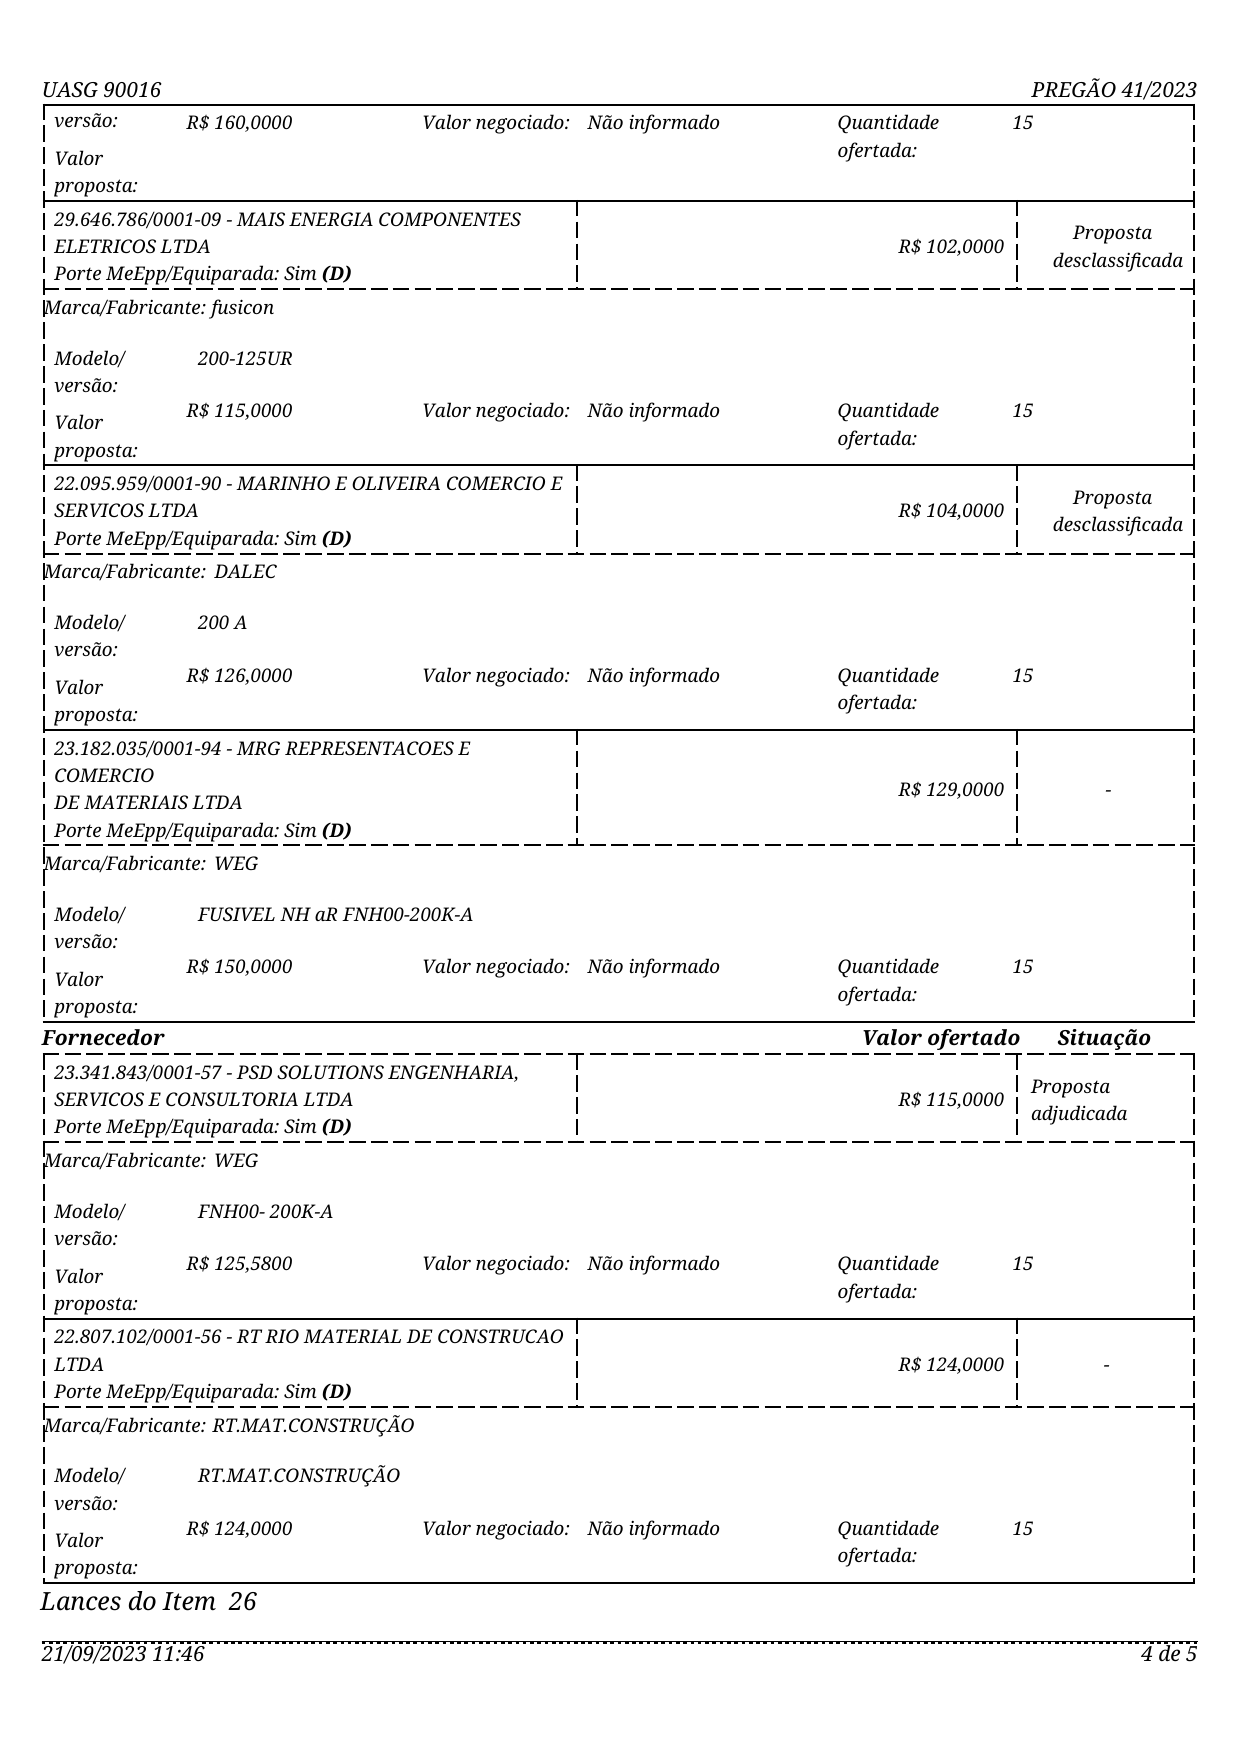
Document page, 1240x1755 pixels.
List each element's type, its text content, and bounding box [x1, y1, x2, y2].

table_cell [577, 1141, 837, 1194]
table_cell R$ 126,0000 Valor negociado: [186, 656, 577, 729]
table_cell Marca/Fabricante: DALEC [44, 553, 577, 605]
table_cell 15 [1002, 391, 1053, 464]
table_cell [1053, 605, 1194, 656]
table_cell [1053, 844, 1194, 897]
table_cell Modelo/versão: Valor proposta: [44, 897, 186, 1021]
table_cell Proposta desclassificada [1053, 202, 1194, 288]
table_cell Modelo/versão: Valor proposta: [44, 341, 186, 464]
table_cell FUSIVEL NH aR FNH00-200K-A [186, 897, 577, 947]
table_cell [577, 466, 837, 552]
table_cell 15 [1002, 1509, 1194, 1582]
table_cell [577, 605, 837, 656]
table_cell [577, 897, 837, 947]
table_cell [577, 553, 837, 605]
table_cell R$ 150,0000 Valor negociado: [186, 948, 577, 1021]
table_cell R$ 124,0000 [838, 1320, 1017, 1406]
table_cell - [1017, 1320, 1194, 1406]
table_cell R$ 104,0000 [838, 466, 1017, 552]
table_cell Marca/Fabricante: RT.MAT.CONSTRUÇÃO [44, 1406, 577, 1458]
table_cell RT.MAT.CONSTRUÇÃO [186, 1458, 577, 1509]
table_cell R$ 102,0000 [838, 202, 1017, 288]
text Lances do Item 26 [40, 1584, 1200, 1618]
table_cell FNH00- 200K-A [186, 1194, 577, 1244]
table_cell Modelo/versão: Valor proposta: [44, 1194, 186, 1317]
table_cell Quantidade ofertada: [838, 948, 1002, 1021]
table_header R$ 115,0000 [838, 1053, 1017, 1141]
table_cell 15 [1002, 948, 1053, 1021]
table_cell Quantidade ofertada: [838, 656, 1002, 729]
table_cell [577, 844, 837, 897]
table_cell [1053, 341, 1194, 391]
table_cell Quantidade ofertada: [838, 1509, 1002, 1582]
table_cell [1017, 466, 1053, 552]
table_cell R$ 125,5800 Valor negociado: [186, 1245, 577, 1317]
table_cell 15 [1002, 106, 1053, 200]
table_cell [577, 731, 837, 844]
table_cell [1017, 731, 1053, 844]
table_cell Não informado [577, 1245, 837, 1317]
table_cell Não informado [577, 656, 837, 729]
table_cell 15 [1002, 1245, 1194, 1317]
table_cell Modelo/versão: Valor proposta: [44, 605, 186, 729]
table_cell 22.095.959/0001-90 - MARINHO E OLIVEIRA COMERCIO E SERVICOS LTDA Porte MeEpp/Equiparada: Sim (D) [44, 466, 577, 552]
table_cell [838, 1141, 1194, 1194]
table_cell [577, 1194, 837, 1244]
table_cell [838, 1406, 1194, 1458]
table_cell [1053, 553, 1194, 605]
table_cell Marca/Fabricante: WEG [44, 844, 577, 897]
table_cell [838, 897, 1053, 947]
table_cell 15 [1002, 656, 1053, 729]
table_cell 200 A [186, 605, 577, 656]
table_cell [838, 1194, 1194, 1244]
table_cell R$ 160,0000 Valor negociado: [186, 106, 577, 200]
text Fornecedor Valor ofertado Situação [42, 1023, 1200, 1051]
table_cell R$ 115,0000 Valor negociado: [186, 391, 577, 464]
table_cell versão: Valor proposta: [44, 106, 186, 200]
table_cell 22.807.102/0001-56 - RT RIO MATERIAL DE CONSTRUCAO LTDA Porte MeEpp/Equiparada: Sim (D) [44, 1320, 577, 1406]
table_cell [838, 1458, 1194, 1509]
table_cell [1053, 897, 1194, 947]
table_cell [838, 341, 1053, 391]
table_cell [577, 1458, 837, 1509]
table_cell Quantidade ofertada: [838, 391, 1002, 464]
table_cell 200-125UR [186, 341, 577, 391]
table_cell Não informado [577, 1509, 837, 1582]
table_header 23.341.843/0001-57 - PSD SOLUTIONS ENGENHARIA, SERVICOS E CONSULTORIA LTDA Porte MeEpp/Equiparada: Sim (D) [44, 1053, 577, 1141]
table_cell [577, 202, 837, 288]
table_cell [577, 288, 837, 341]
table_cell Não informado [577, 391, 837, 464]
table_cell [838, 288, 1053, 341]
table_cell [838, 605, 1053, 656]
table_cell [1053, 656, 1194, 729]
table_cell Não informado [577, 106, 837, 200]
table_cell R$ 129,0000 [838, 731, 1017, 844]
table_cell R$ 124,0000 Valor negociado: [186, 1509, 577, 1582]
table_cell [1053, 288, 1194, 341]
table_cell [838, 844, 1053, 897]
table_cell - [1053, 731, 1194, 844]
table_header Proposta adjudicada [1017, 1053, 1194, 1141]
table_cell [838, 553, 1053, 605]
table_header [577, 1053, 837, 1141]
table_cell Marca/Fabricante: WEG [44, 1141, 577, 1194]
table_cell Marca/Fabricante: fusicon [44, 288, 577, 341]
table_cell 23.182.035/0001-94 - MRG REPRESENTACOES E COMERCIO DE MATERIAIS LTDA Porte MeEpp/Equiparada: Sim (D) [44, 731, 577, 844]
table_cell [1017, 202, 1053, 288]
table_cell Quantidade ofertada: [838, 106, 1002, 200]
table_cell [1053, 106, 1194, 200]
table_cell Proposta desclassificada [1053, 466, 1194, 552]
table_cell [577, 1406, 837, 1458]
table_cell [1053, 948, 1194, 1021]
table_cell Não informado [577, 948, 837, 1021]
table_cell [1053, 391, 1194, 464]
table_cell [577, 1320, 837, 1406]
table_cell Modelo/versão: Valor proposta: [44, 1458, 186, 1582]
table_cell Quantidade ofertada: [838, 1245, 1002, 1317]
table_cell 29.646.786/0001-09 - MAIS ENERGIA COMPONENTES ELETRICOS LTDA Porte MeEpp/Equiparada: Sim (D) [44, 202, 577, 288]
table_cell [577, 341, 837, 391]
